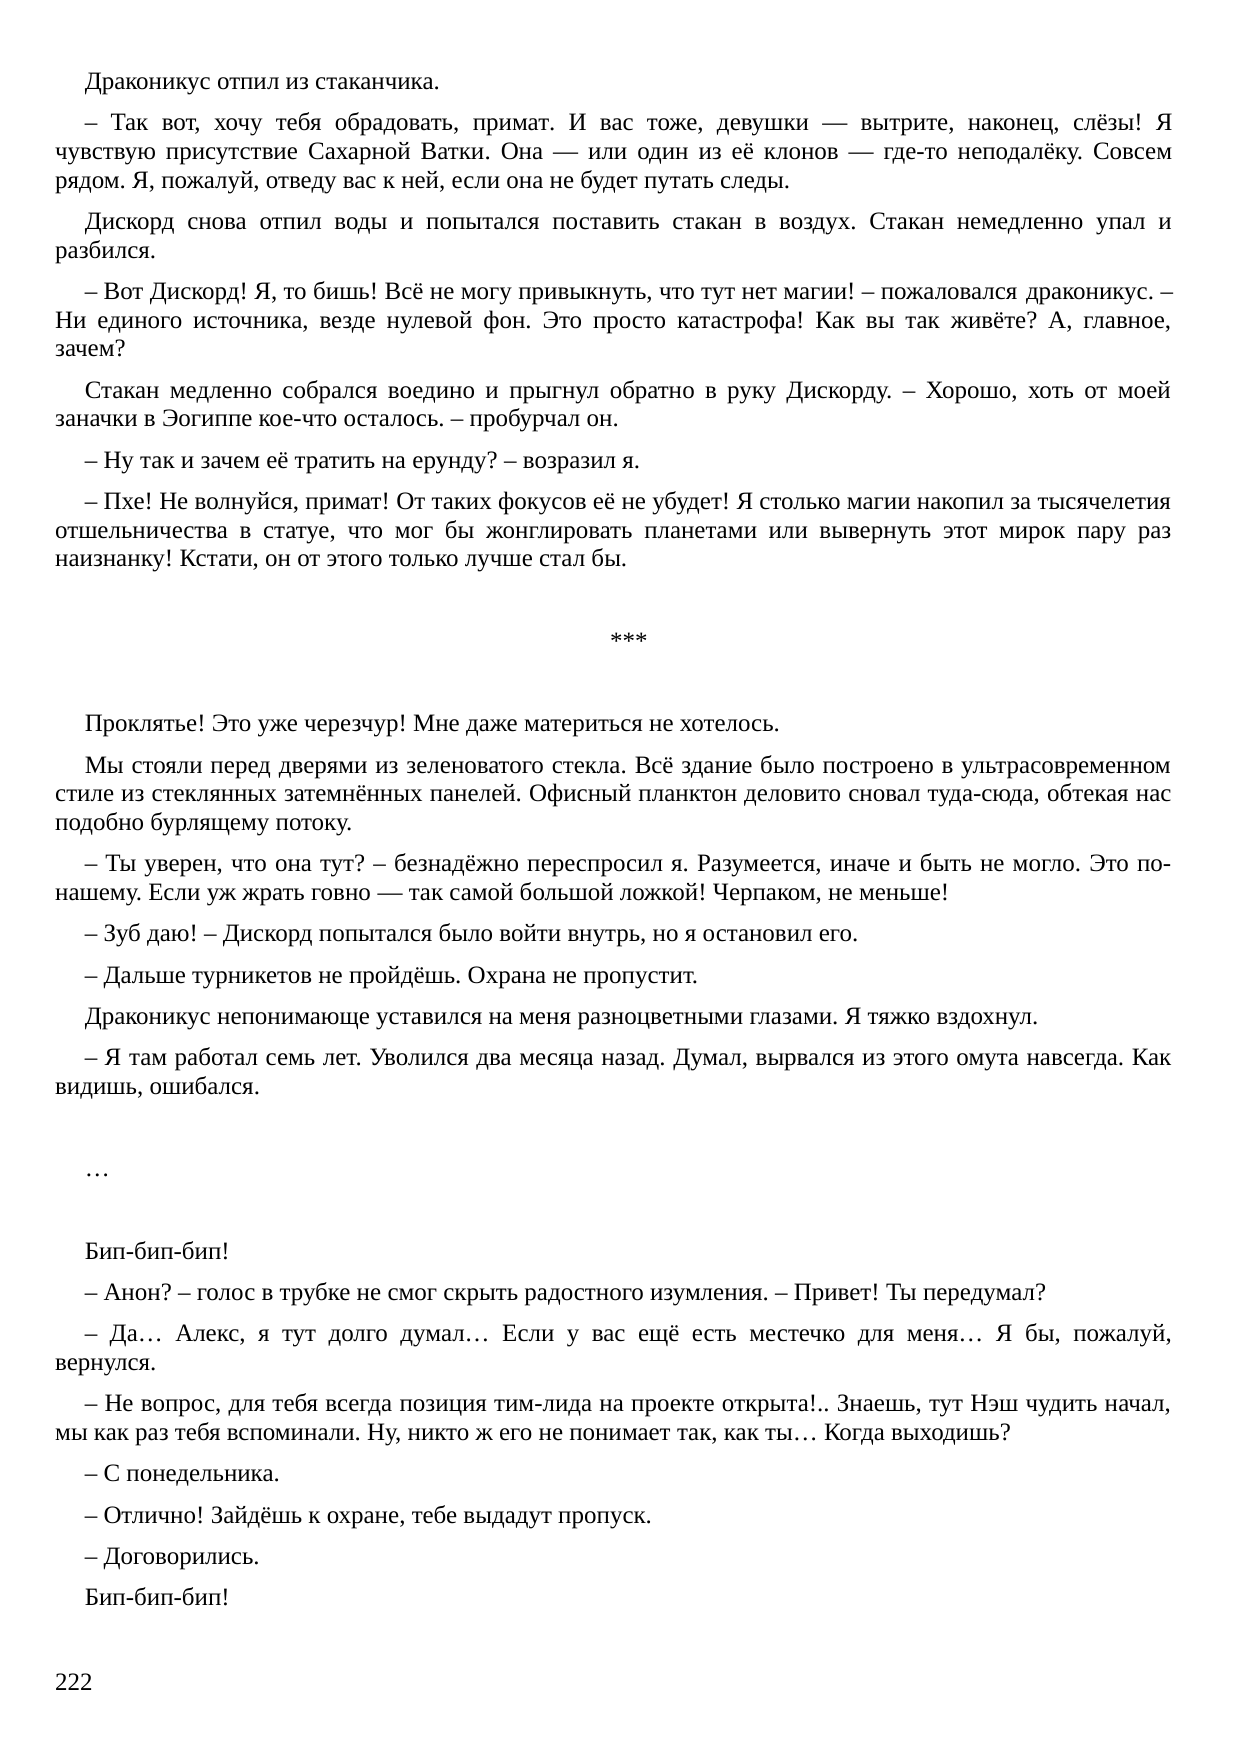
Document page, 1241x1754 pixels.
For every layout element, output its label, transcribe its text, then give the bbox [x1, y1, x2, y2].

text – Пхе! Не волнуйся, примат! От таких фокусов её не убудет! Я столько магии накопил за тысячелетия отшельничества в статуе, что мог бы жонглировать планетами или вывернуть этот мирок пару раз наизнанку! Кстати, он от этого только лучше стал бы. [55, 486, 1173, 572]
text – Дальше турникетов не пройдёшь. Охрана не пропустит. [55, 960, 1173, 988]
text – Да… Алекс, я тут долго думал… Если у вас ещё есть местечко для меня… Я бы, пожалуй, вернулся. [55, 1318, 1173, 1376]
text – Анон? – голос в трубке не смог скрыть радостного изумления. – Привет! Ты передумал? [55, 1277, 1173, 1306]
text – Ты уверен, что она тут? – безнадёжно переспросил я. Разумеется, иначе и быть не могло. Это по-нашему. Если уж жрать говно — так самой большой ложкой! Черпаком, не меньше! [55, 848, 1173, 906]
text – С понедельника. [55, 1458, 1173, 1487]
text Мы стояли перед дверями из зеленоватого стекла. Всё здание было построено в ультрасовременном стиле из стеклянных затемнённых панелей. Офисный планктон деловито сновал туда-сюда, обтекая нас подобно бурлящему потоку. [55, 750, 1173, 836]
text – Договорились. [55, 1541, 1173, 1570]
text Дискорд снова отпил воды и попытался поставить стакан в воздух. Стакан немедленно упал и разбился. [55, 206, 1173, 263]
text Проклятье! Это уже черезчур! Мне даже материться не хотелось. [55, 708, 1173, 737]
text – Вот Дискорд! Я, то бишь! Всё не могу привыкнуть, что тут нет магии! – пожаловался драконикус. – Ни единого источника, везде нулевой фон. Это просто катастрофа! Как вы так живёте? А, главное, зачем? [55, 276, 1173, 362]
text Бип-бип-бип! [55, 1236, 1173, 1265]
text – Отлично! Зайдёшь к охране, тебе выдадут пропуск. [55, 1500, 1173, 1528]
text Драконикус непонимающе уставился на меня разноцветными глазами. Я тяжко вздохнул. [55, 1001, 1173, 1030]
text Бип-бип-бип! [55, 1582, 1173, 1611]
text – Так вот, хочу тебя обрадовать, примат. И вас тоже, девушки — вытрите, наконец, слёзы! Я чувствую присутствие Сахарной Ватки. Она — или один из её клонов — где-то неподалёку. Совсем рядом. Я, пожалуй, отведу вас к ней, если она не будет путать следы. [55, 107, 1173, 193]
text *** [55, 626, 1173, 655]
text – Ну так и зачем её тратить на ерунду? – возразил я. [55, 445, 1173, 473]
text … [55, 1153, 1173, 1182]
text – Я там работал семь лет. Уволился два месяца назад. Думал, вырвался из этого омута навсегда. Как видишь, ошибался. [55, 1042, 1173, 1100]
text Стакан медленно собрался воедино и прыгнул обратно в руку Дискорду. – Хорошо, хоть от моей заначки в Эогиппе кое-что осталось. – пробурчал он. [55, 375, 1173, 432]
text – Зуб даю! – Дискорд попытался было войти внутрь, но я остановил его. [55, 918, 1173, 947]
text Драконикус отпил из стаканчика. [55, 66, 1173, 95]
text – Не вопрос, для тебя всегда позиция тим-лида на проекте открыта!.. Знаешь, тут Нэш чудить начал, мы как раз тебя вспоминали. Ну, никто ж его не понимает так, как ты… Когда выходишь? [55, 1388, 1173, 1446]
